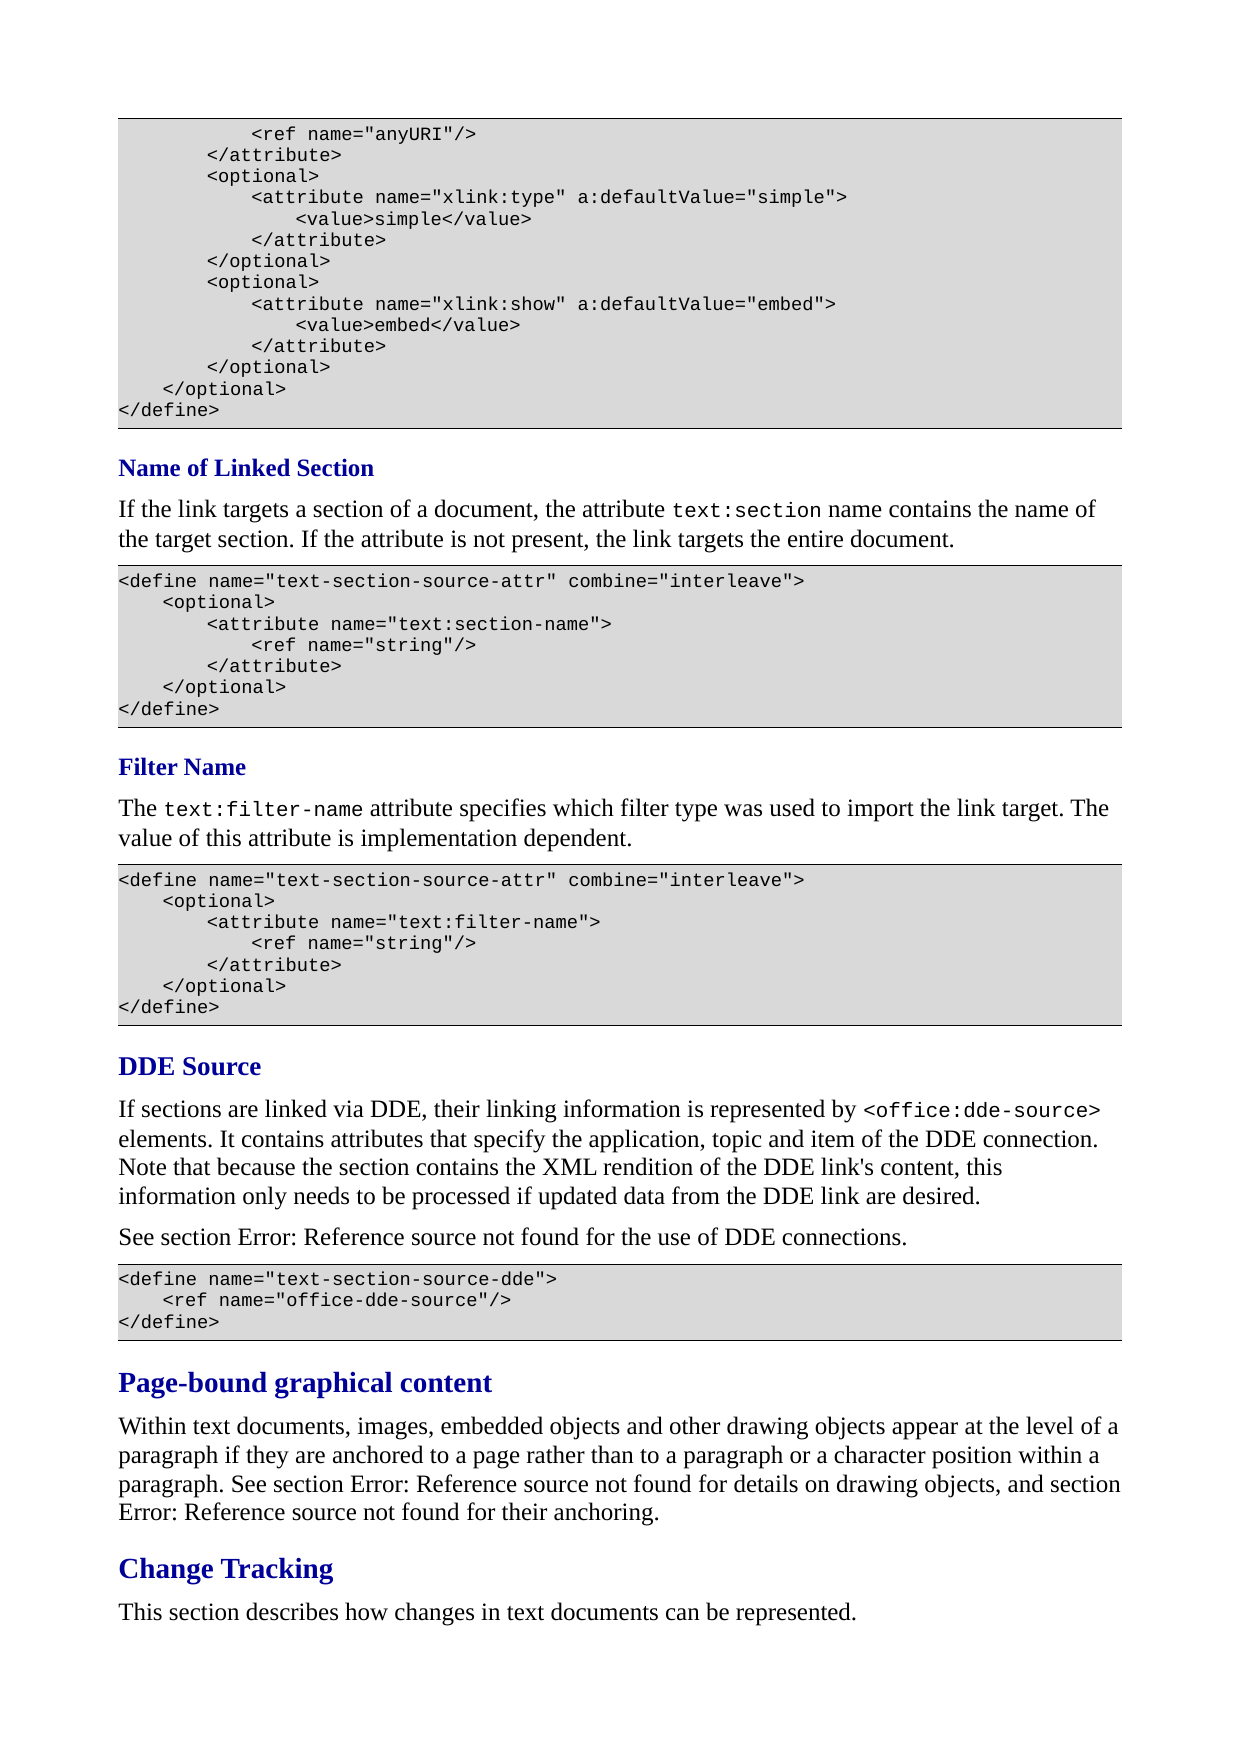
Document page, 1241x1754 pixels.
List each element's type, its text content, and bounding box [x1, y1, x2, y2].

text </optional> [118, 678, 1122, 693]
text </optional> [118, 252, 1122, 273]
text This section describes how changes in text documents can be represented. [118, 1597, 1122, 1626]
text </define> [118, 693, 1122, 727]
text If the link targets a section of a document, the attribute text:section name contains the name of the target section. If the attribute is not present, the link targets the entire document. [118, 494, 1122, 553]
text <optional> [118, 273, 1122, 294]
text </attribute> [118, 231, 1122, 252]
text <ref name="string"/> [118, 934, 1122, 955]
subtitle Filter Name [118, 752, 1122, 781]
text <optional> [118, 167, 1122, 188]
text </define> [118, 394, 1122, 428]
text <ref name="string"/> [118, 636, 1122, 657]
text <attribute name="xlink:show" a:defaultValue="embed"> [118, 294, 1122, 316]
text <value>simple</value> [118, 209, 1122, 231]
text <attribute name="text:section-name"> [118, 614, 1122, 636]
text </define> [118, 991, 1122, 1025]
text </attribute> [118, 955, 1122, 977]
text <attribute name="text:filter-name"> [118, 913, 1122, 934]
text If sections are linked via DDE, their linking information is represented by <office:dde-source> elements. It contains attributes that specify the application, topic and item of the DDE connection. Note that because the section contains the XML rendition of the DDE link's content, this information only needs to be processed if updated data from the DDE link are desired. [118, 1094, 1122, 1210]
text </optional> [118, 977, 1122, 991]
text </optional> [118, 358, 1122, 379]
text <define name="text-section-source-attr" combine="interleave"> [118, 865, 1122, 892]
text <ref name="anyURI"/> [118, 119, 1122, 146]
text See section for the use of DDE connections. [118, 1222, 1122, 1251]
text </attribute> [118, 146, 1122, 167]
text <optional> [118, 892, 1122, 913]
subtitle Name of Linked Section [118, 453, 1122, 482]
text <define name="text-section-source-dde"> [118, 1265, 1122, 1291]
subtitle Page-bound graphical content [118, 1365, 1122, 1399]
text <ref name="office-dde-source"/> [118, 1291, 1122, 1306]
text <value>embed</value> [118, 316, 1122, 337]
text The text:filter-name attribute specifies which filter type was used to import the link target. The value of this attribute is implementation dependent. [118, 793, 1122, 851]
text </attribute> [118, 657, 1122, 678]
subtitle DDE Source [118, 1050, 1122, 1082]
text <optional> [118, 593, 1122, 614]
text </define> [118, 1306, 1122, 1340]
subtitle Change Tracking [118, 1551, 1122, 1585]
text </attribute> [118, 337, 1122, 358]
text <define name="text-section-source-attr" combine="interleave"> [118, 566, 1122, 593]
text <attribute name="xlink:type" a:defaultValue="simple"> [118, 188, 1122, 209]
text Within text documents, images, embedded objects and other drawing objects appear at the level of a paragraph if they are anchored to a page rather than to a paragraph or a character position within a paragraph. See section for details on drawing objects, and section for their anchoring. [118, 1411, 1122, 1526]
text </optional> [118, 379, 1122, 394]
